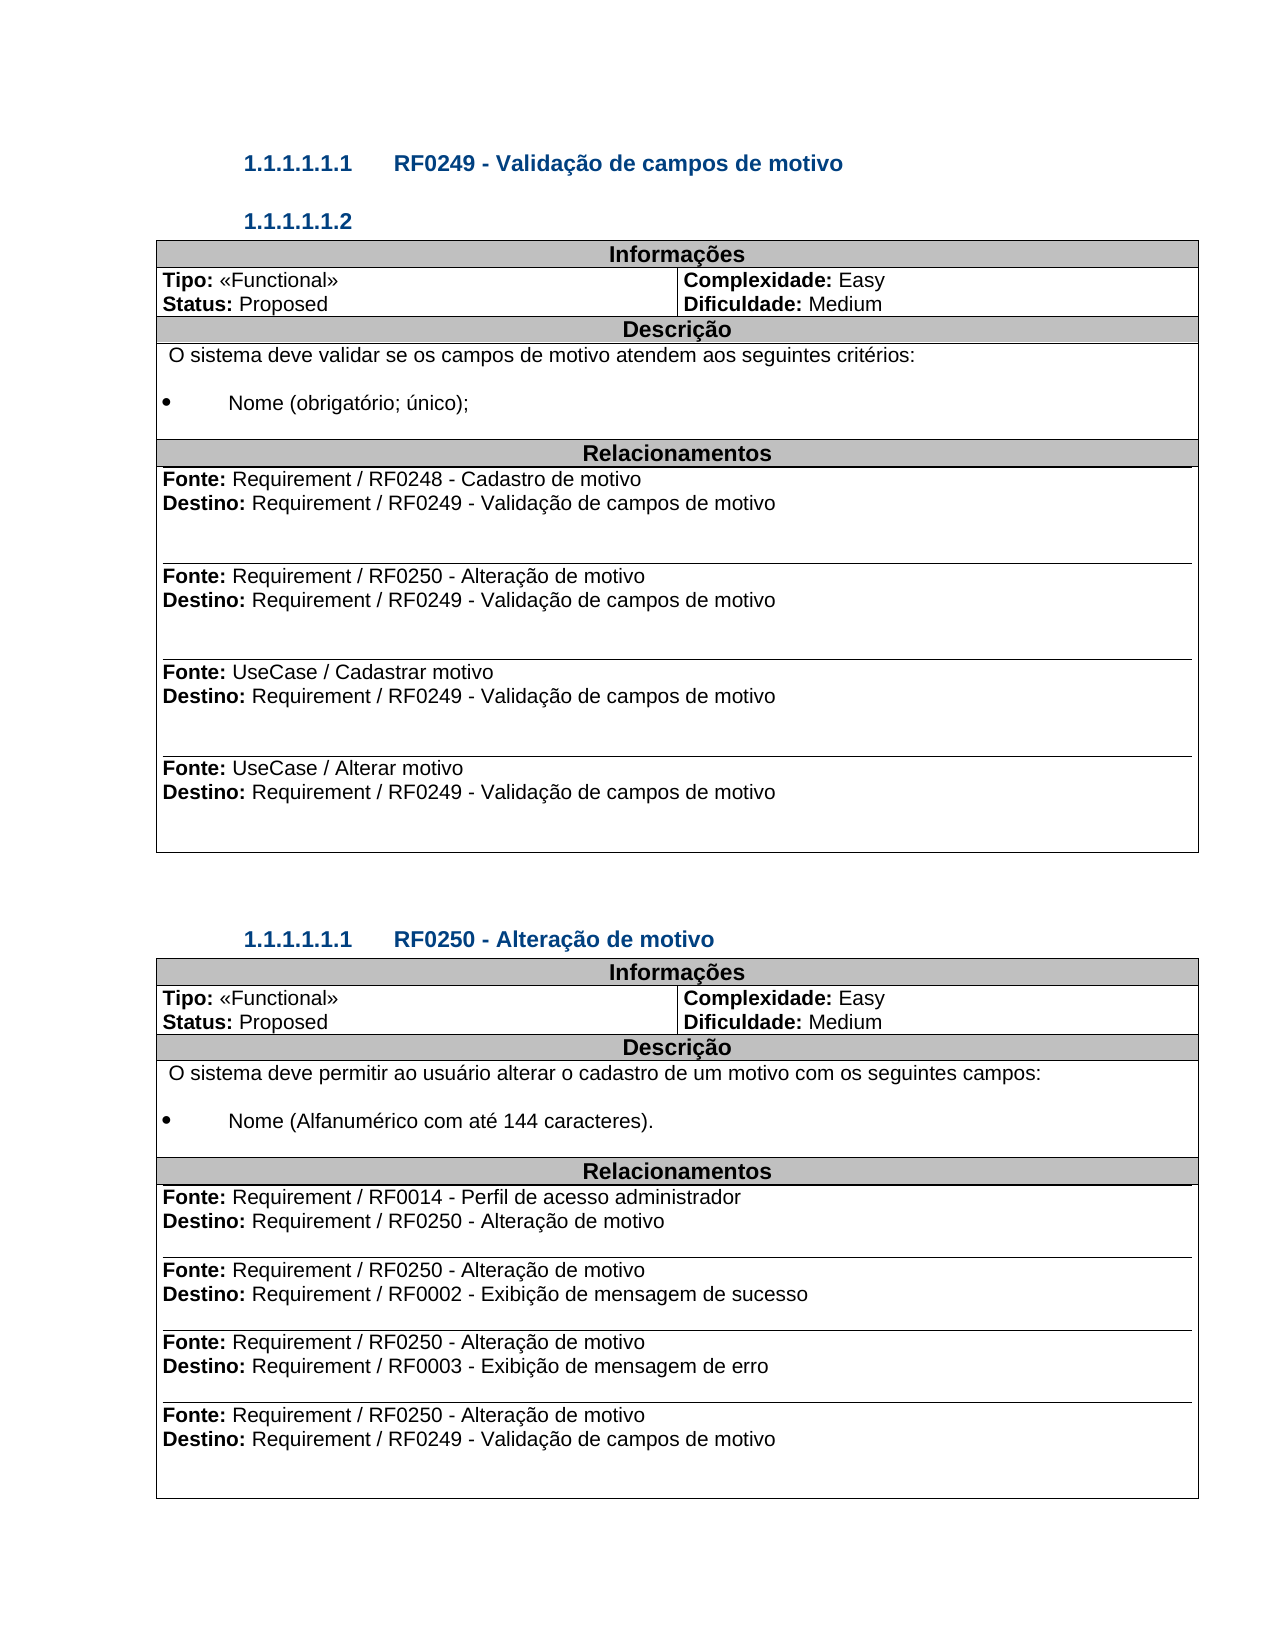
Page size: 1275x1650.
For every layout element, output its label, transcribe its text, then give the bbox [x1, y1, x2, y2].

table_cell Complexidade: Easy Dificuldade: Medium [678, 268, 1198, 316]
table_cell [157, 1185, 1198, 1498]
table_cell Fonte: UseCase / Cadastrar motivo Destino: Requirement / RF0249 - Validação de campos de motivo [163, 660, 1192, 756]
table_cell Fonte: Requirement / RF0250 - Alteração de motivo Destino: Requirement / RF0002 - Exibição de mensagem de sucesso [163, 1258, 1192, 1329]
table_header Fonte: Requirement / RF0014 - Perfil de acesso administrador Destino: Requirement / RF0250 - Alteração de motivo [163, 1186, 1192, 1257]
table_header Informações [157, 959, 1198, 985]
subtitle RF0250 - Alteração de motivo [244, 926, 1125, 952]
table_cell Fonte: UseCase / Alterar motivo Destino: Requirement / RF0249 - Validação de campos de motivo [163, 757, 1192, 852]
table_cell Fonte: Requirement / RF0250 - Alteração de motivo Destino: Requirement / RF0003 - Exibição de mensagem de erro [163, 1331, 1192, 1402]
table_cell Fonte: Requirement / RF0250 - Alteração de motivo Destino: Requirement / RF0249 - Validação de campos de motivo [163, 1403, 1192, 1498]
table_header Fonte: Requirement / RF0248 - Cadastro de motivo Destino: Requirement / RF0249 - Validação de campos de motivo [163, 468, 1192, 563]
table_cell Fonte: Requirement / RF0250 - Alteração de motivo Destino: Requirement / RF0249 - Validação de campos de motivo [163, 564, 1192, 659]
table_cell [1192, 467, 1198, 852]
table_header Informações [157, 241, 1198, 267]
table_cell O sistema deve permitir ao usuário alterar o cadastro de um motivo com os seguintes campos: Nome (Alfanumérico com até 144 caracteres). [157, 1061, 1198, 1157]
table_cell Relacionamentos [157, 1158, 1198, 1184]
table_cell Complexidade: Easy Dificuldade: Medium [678, 986, 1198, 1033]
table_cell Descrição [157, 317, 1198, 342]
table_cell Relacionamentos [157, 440, 1198, 466]
table_cell Tipo: «Functional» Status: Proposed [157, 986, 677, 1033]
subtitle RF0249 - Validação de campos de motivo [394, 150, 1125, 176]
table_cell [157, 467, 163, 852]
table_cell O sistema deve validar se os campos de motivo atendem aos seguintes critérios: Nome (obrigatório; único); [157, 344, 1198, 439]
table_cell Descrição [157, 1035, 1198, 1060]
table_cell Tipo: «Functional» Status: Proposed [157, 268, 677, 316]
